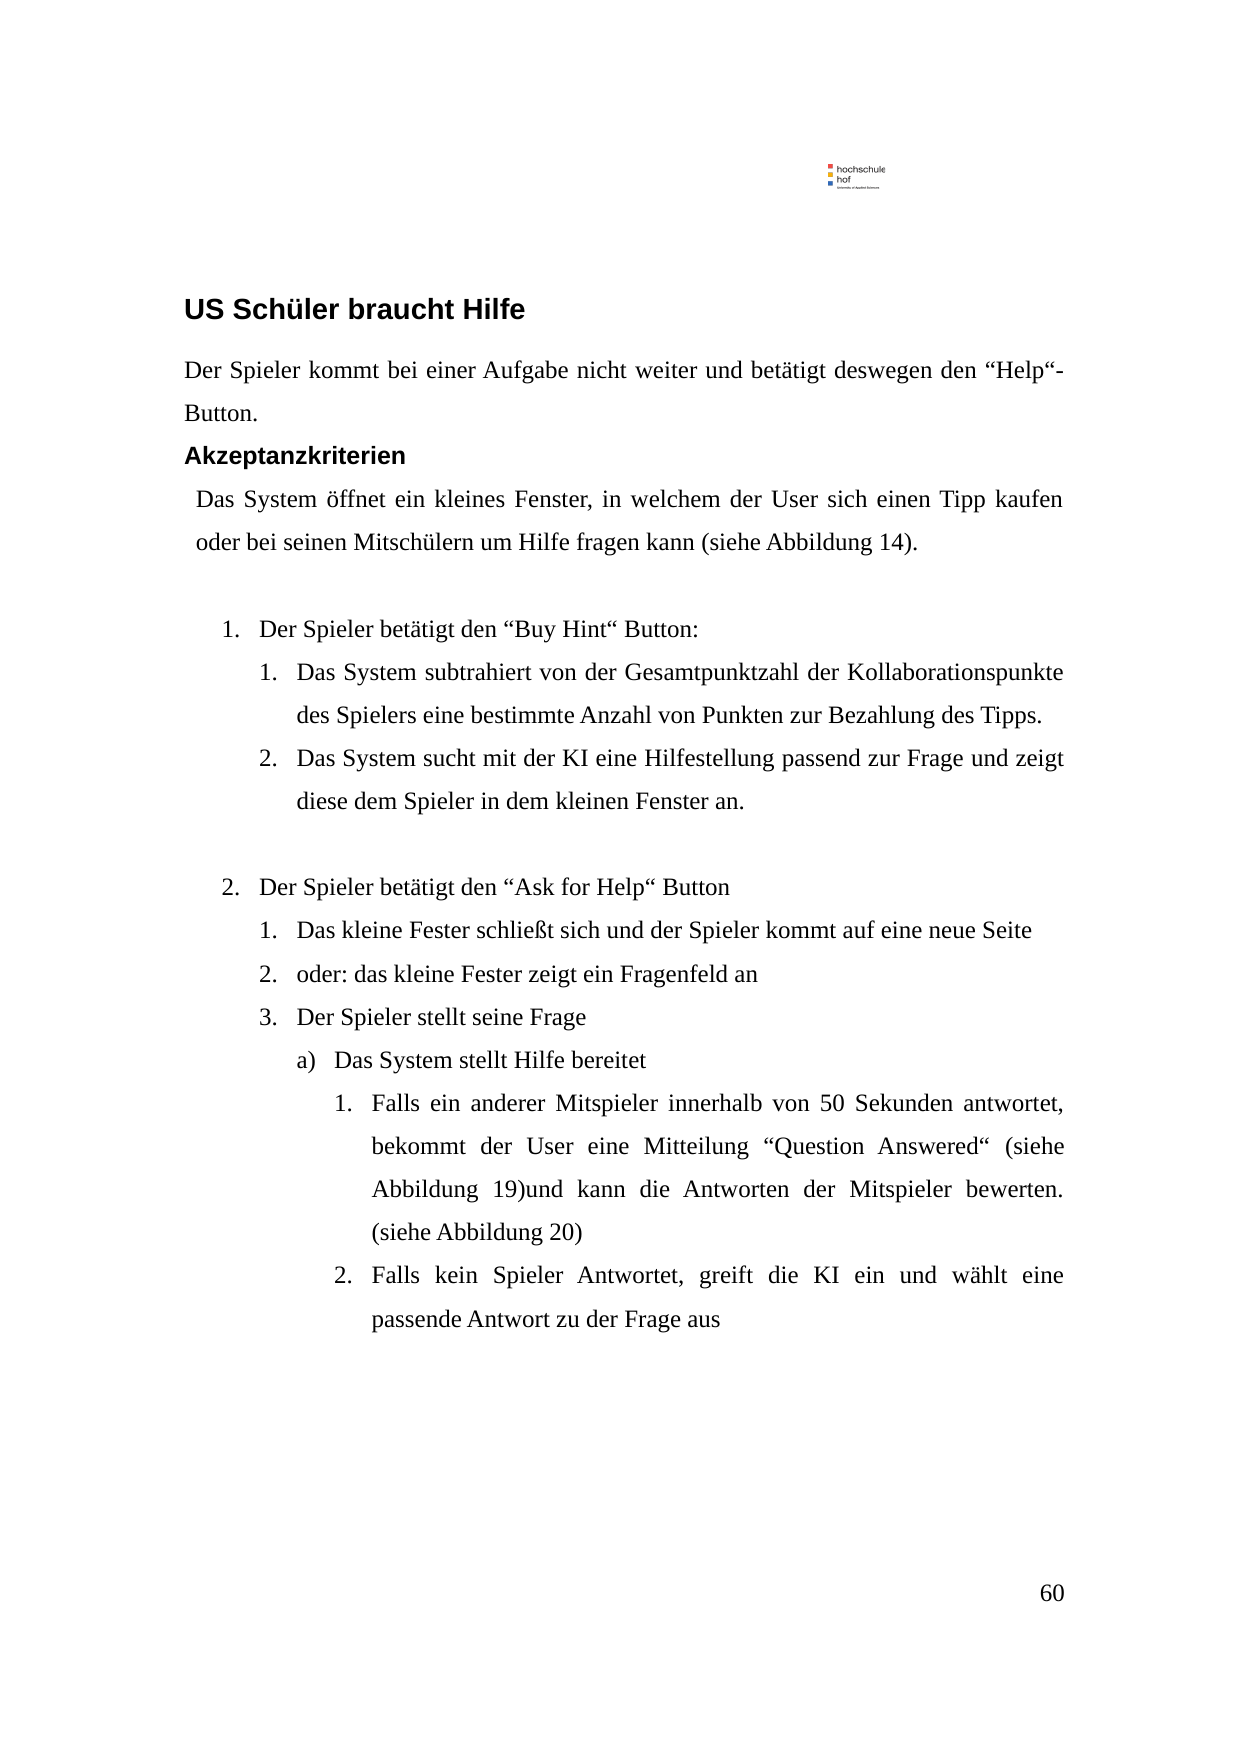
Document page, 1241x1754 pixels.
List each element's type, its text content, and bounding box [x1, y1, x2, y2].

list Das System subtrahiert von der Gesamtpunktzahl der Kollaborationspunkte des Spielers eine bestimmte Anzahl von Punkten zur Bezahlung des Tipps. [259, 657, 1064, 729]
list oder: das kleine Fester zeigt ein Fragenfeld an [259, 959, 1064, 987]
list Das kleine Fester schließt sich und der Spieler kommt auf eine neue Seite [259, 916, 1064, 944]
list Das System sucht mit der KI eine Hilfestellung passend zur Frage und zeigt diese dem Spieler in dem kleinen Fenster an. [259, 743, 1064, 815]
subtitle US Schüler braucht Hilfe [184, 292, 1064, 326]
list Das System öffnet ein kleines Fenster, in welchem der User sich einen Tipp kaufen oder bei seinen Mitschülern um Hilfe fragen kann (siehe Abbildung 14). [196, 484, 1064, 556]
text Akzeptanzkriterien [184, 441, 1064, 470]
text Der Spieler kommt bei einer Aufgabe nicht weiter und betätigt deswegen den “Help“-Button. [184, 355, 1064, 427]
list Der Spieler stellt seine Frage [259, 1002, 1064, 1031]
picture [828, 164, 886, 189]
list Falls kein Spieler Antwortet, greift die KI ein und wählt eine passende Antwort zu der Frage aus [334, 1261, 1064, 1332]
list Falls ein anderer Mitspieler innerhalb von 50 Sekunden antwortet, bekommt der User eine Mitteilung “Question Answered“ (siehe Abbildung 19)und kann die Antworten der Mitspieler bewerten. (siehe Abbildung 20) [334, 1088, 1064, 1246]
list Das System stellt Hilfe bereitet [296, 1045, 1064, 1074]
list Der Spieler betätigt den “Ask for Help“ Button [221, 872, 1064, 901]
list Der Spieler betätigt den “Buy Hint“ Button: [221, 614, 1064, 642]
